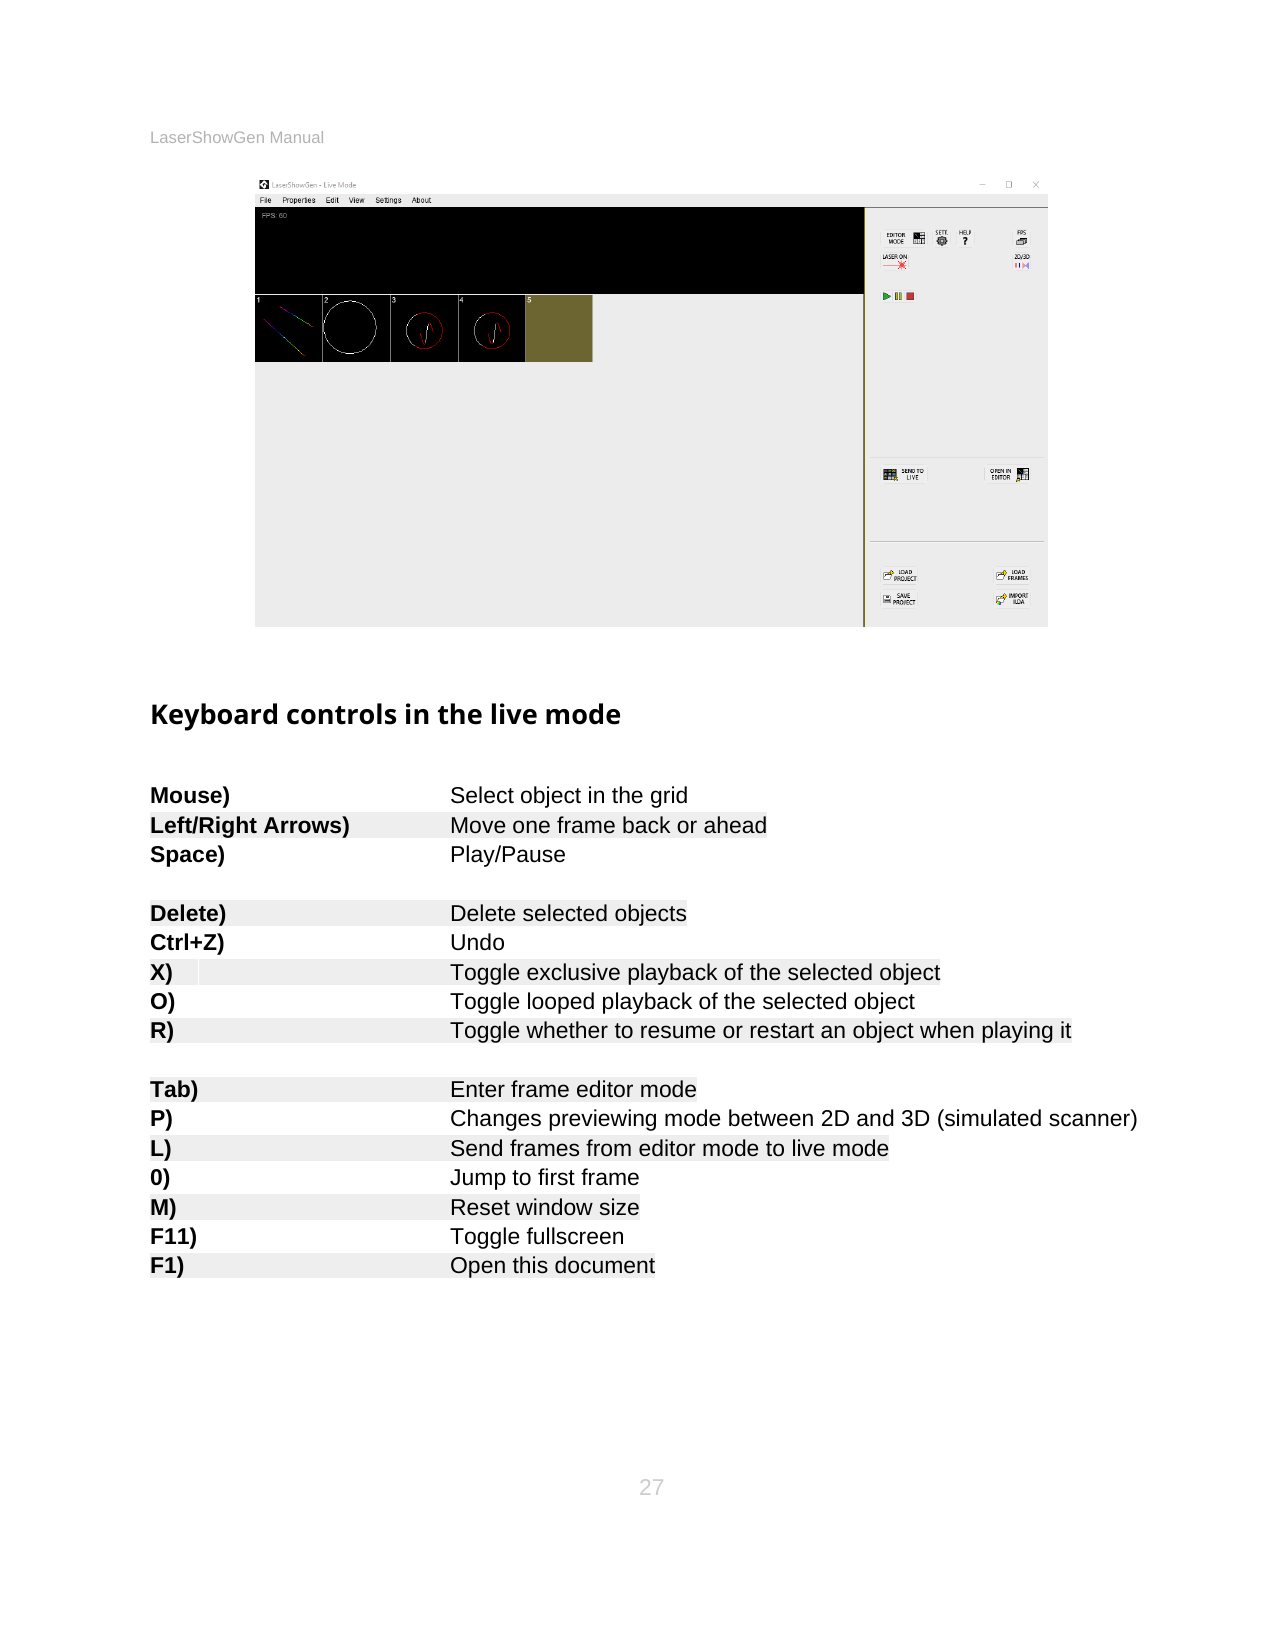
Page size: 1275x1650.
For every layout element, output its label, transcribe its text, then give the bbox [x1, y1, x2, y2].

text X) Toggle exclusive playback of the selected object [150, 959, 1153, 985]
text Ctrl+Z) Undo [150, 930, 1153, 955]
text F1) Open this document [150, 1253, 1153, 1278]
text 0) Jump to first frame [150, 1165, 1153, 1190]
text Mouse) Select object in the grid [150, 783, 1153, 808]
text Delete) Delete selected objects [150, 900, 1153, 926]
text F11) Toggle fullscreen [150, 1223, 1153, 1249]
text L) Send frames from editor mode to live mode [150, 1135, 1153, 1161]
text Tab) Enter frame editor mode [150, 1077, 1153, 1102]
subtitle Keyboard controls in the live mode [150, 695, 1153, 732]
text M) Reset window size [150, 1194, 1153, 1220]
text R) Toggle whether to resume or restart an object when playing it [150, 1018, 1153, 1043]
text Space) Play/Pause [150, 842, 1153, 867]
picture [255, 176, 1048, 627]
text O) Toggle looped playback of the selected object [150, 988, 1153, 1014]
text P) Changes previewing mode between 2D and 3D (simulated scanner) [150, 1106, 1153, 1132]
text Left/Right Arrows) Move one frame back or ahead [150, 812, 1153, 838]
